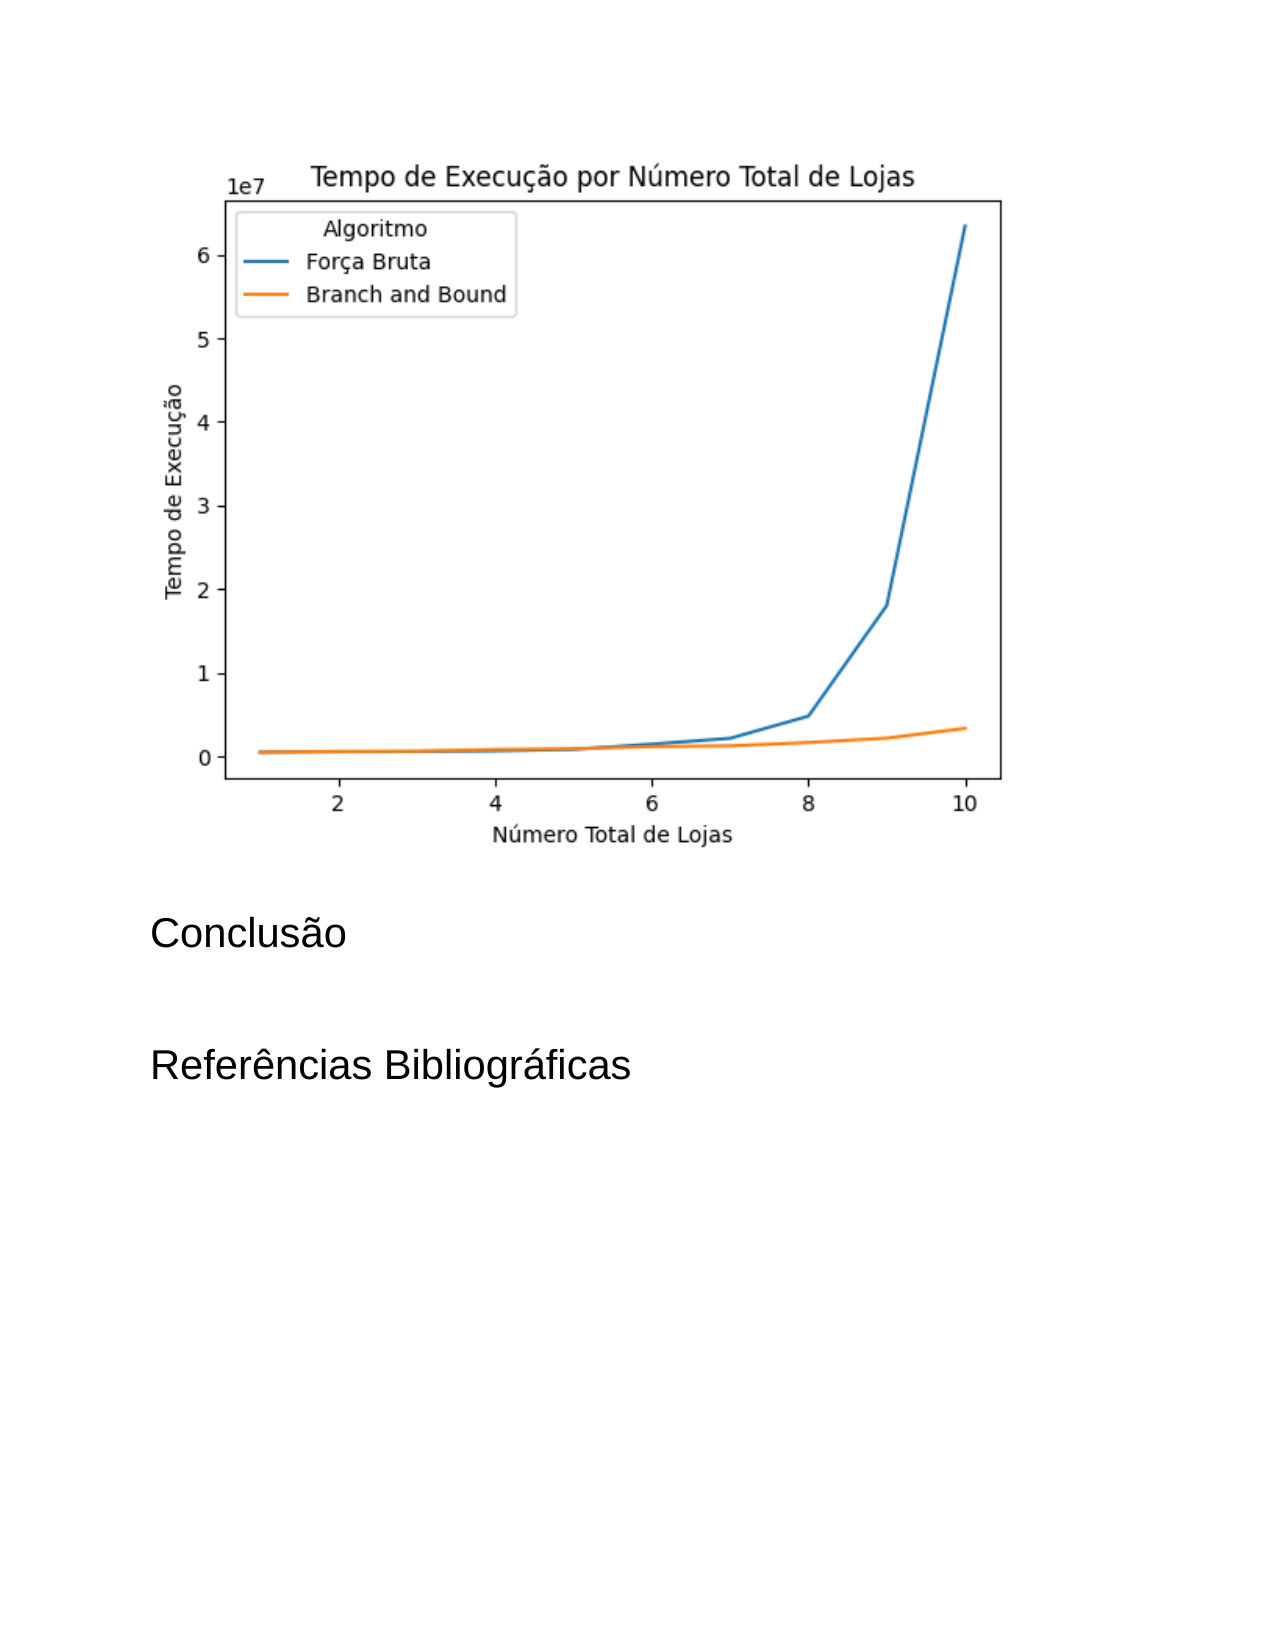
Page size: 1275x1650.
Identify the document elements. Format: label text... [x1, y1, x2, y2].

subtitle Conclusão [150, 908, 1125, 956]
picture [150, 150, 1016, 863]
subtitle Referências Bibliográficas [150, 1040, 1125, 1088]
